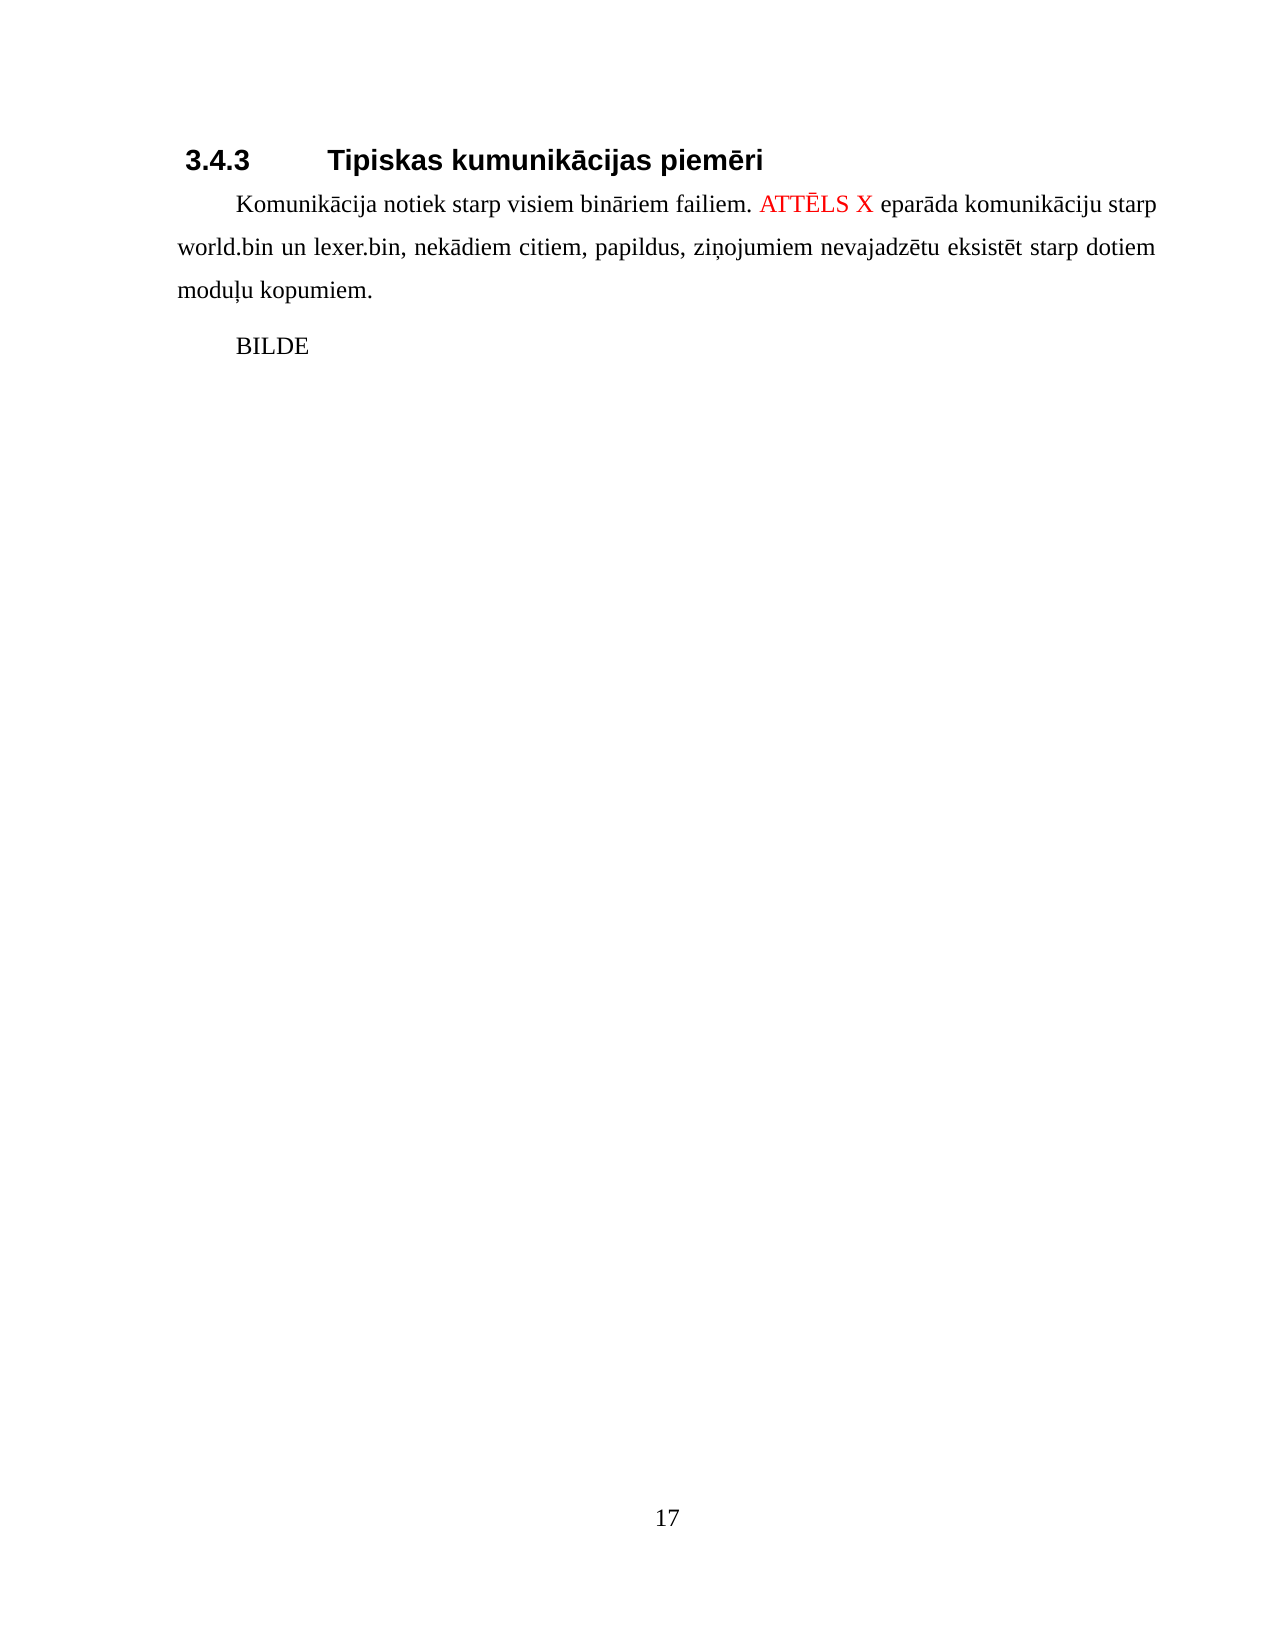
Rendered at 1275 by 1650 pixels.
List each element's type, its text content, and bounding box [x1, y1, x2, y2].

subtitle Tipiskas kumunikācijas piemēri [177, 143, 1157, 177]
text Komunikācija notiek starp visiem bināriem failiem. ATTĒLS X eparāda komunikāciju starp world.bin un lexer.bin, nekādiem citiem, papildus, ziņojumiem nevajadzētu eksistēt starp dotiem moduļu kopumiem. [177, 189, 1157, 304]
text BILDE [177, 331, 1157, 360]
